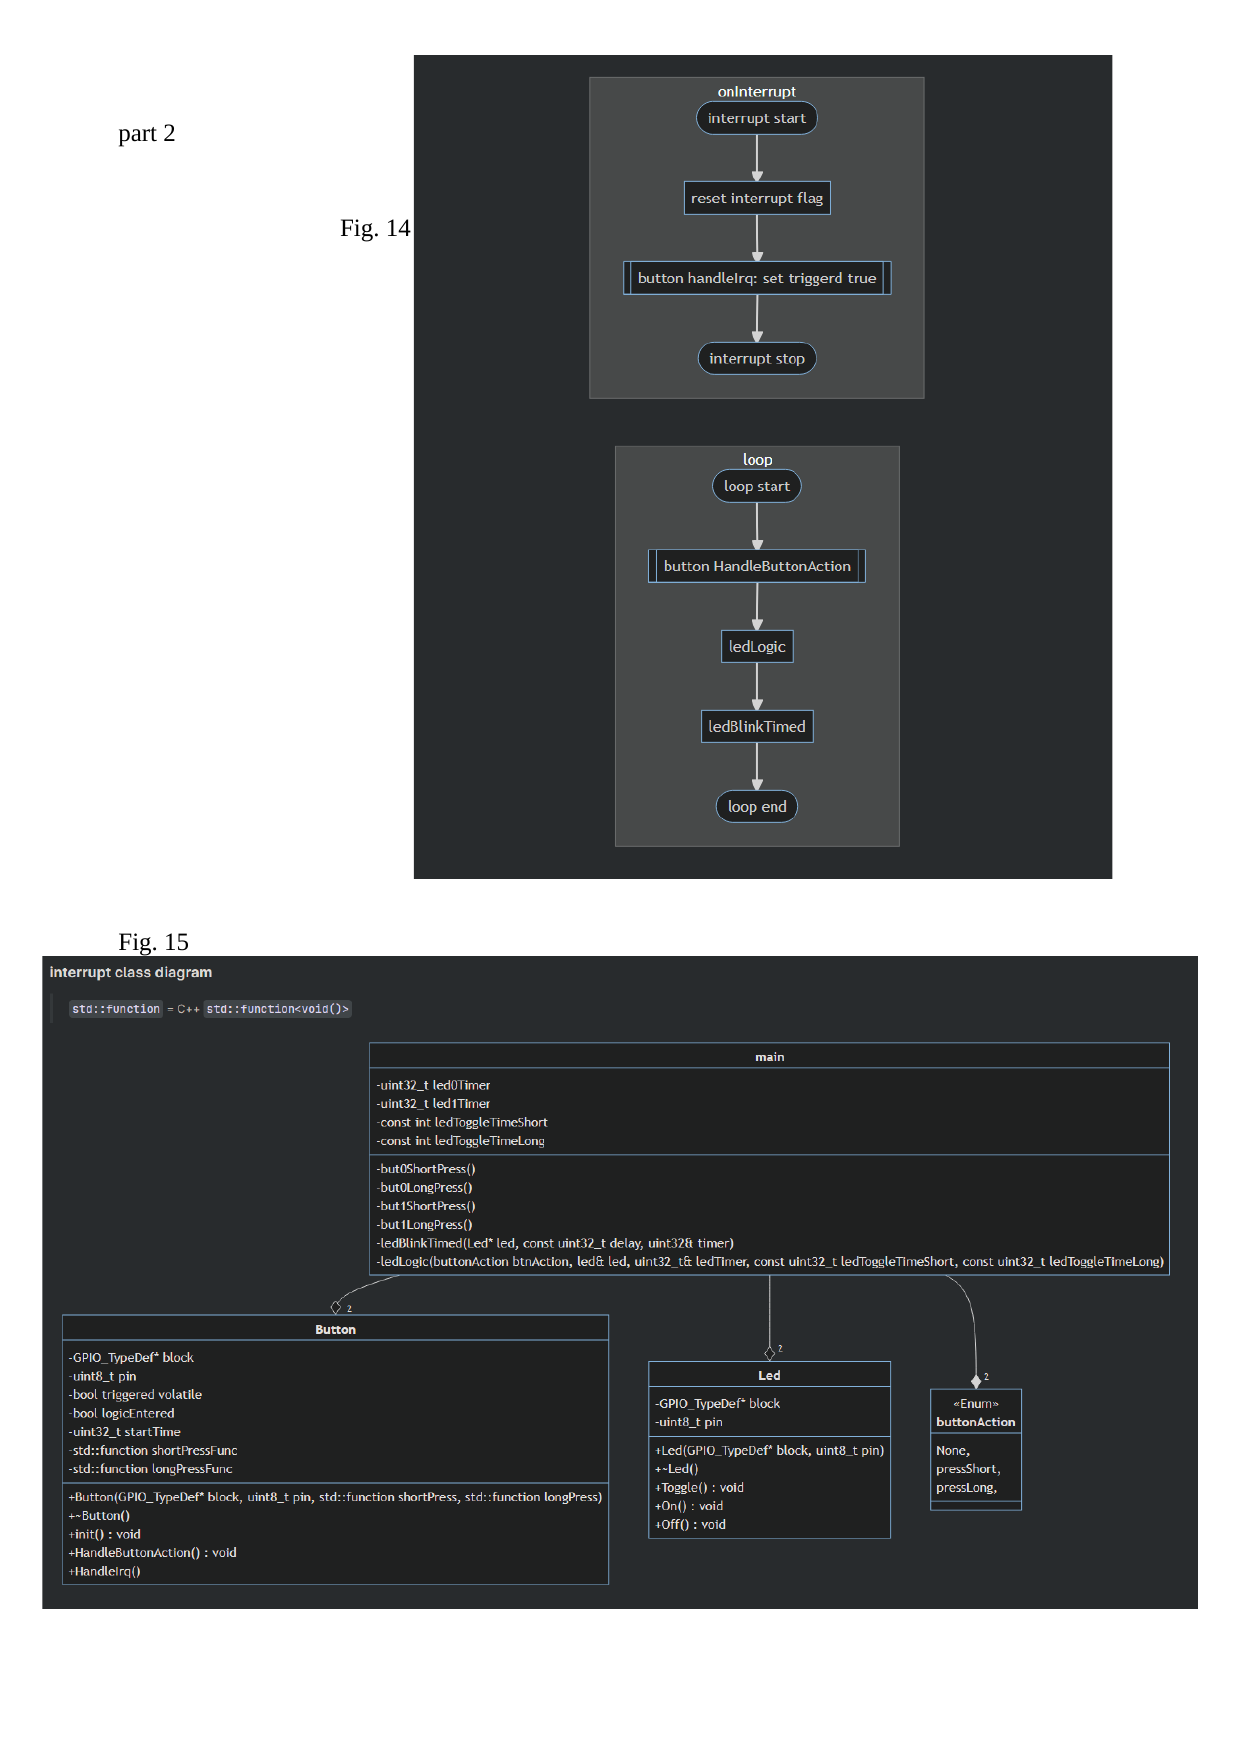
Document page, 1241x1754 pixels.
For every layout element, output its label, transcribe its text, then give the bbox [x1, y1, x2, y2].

picture [413, 55, 1113, 879]
text Fig. 15 [118, 927, 1122, 956]
text part 2 [118, 118, 413, 147]
picture [42, 956, 1198, 1609]
text [1113, 118, 1122, 147]
text Fig. 14 [118, 213, 413, 242]
text [1113, 213, 1122, 242]
